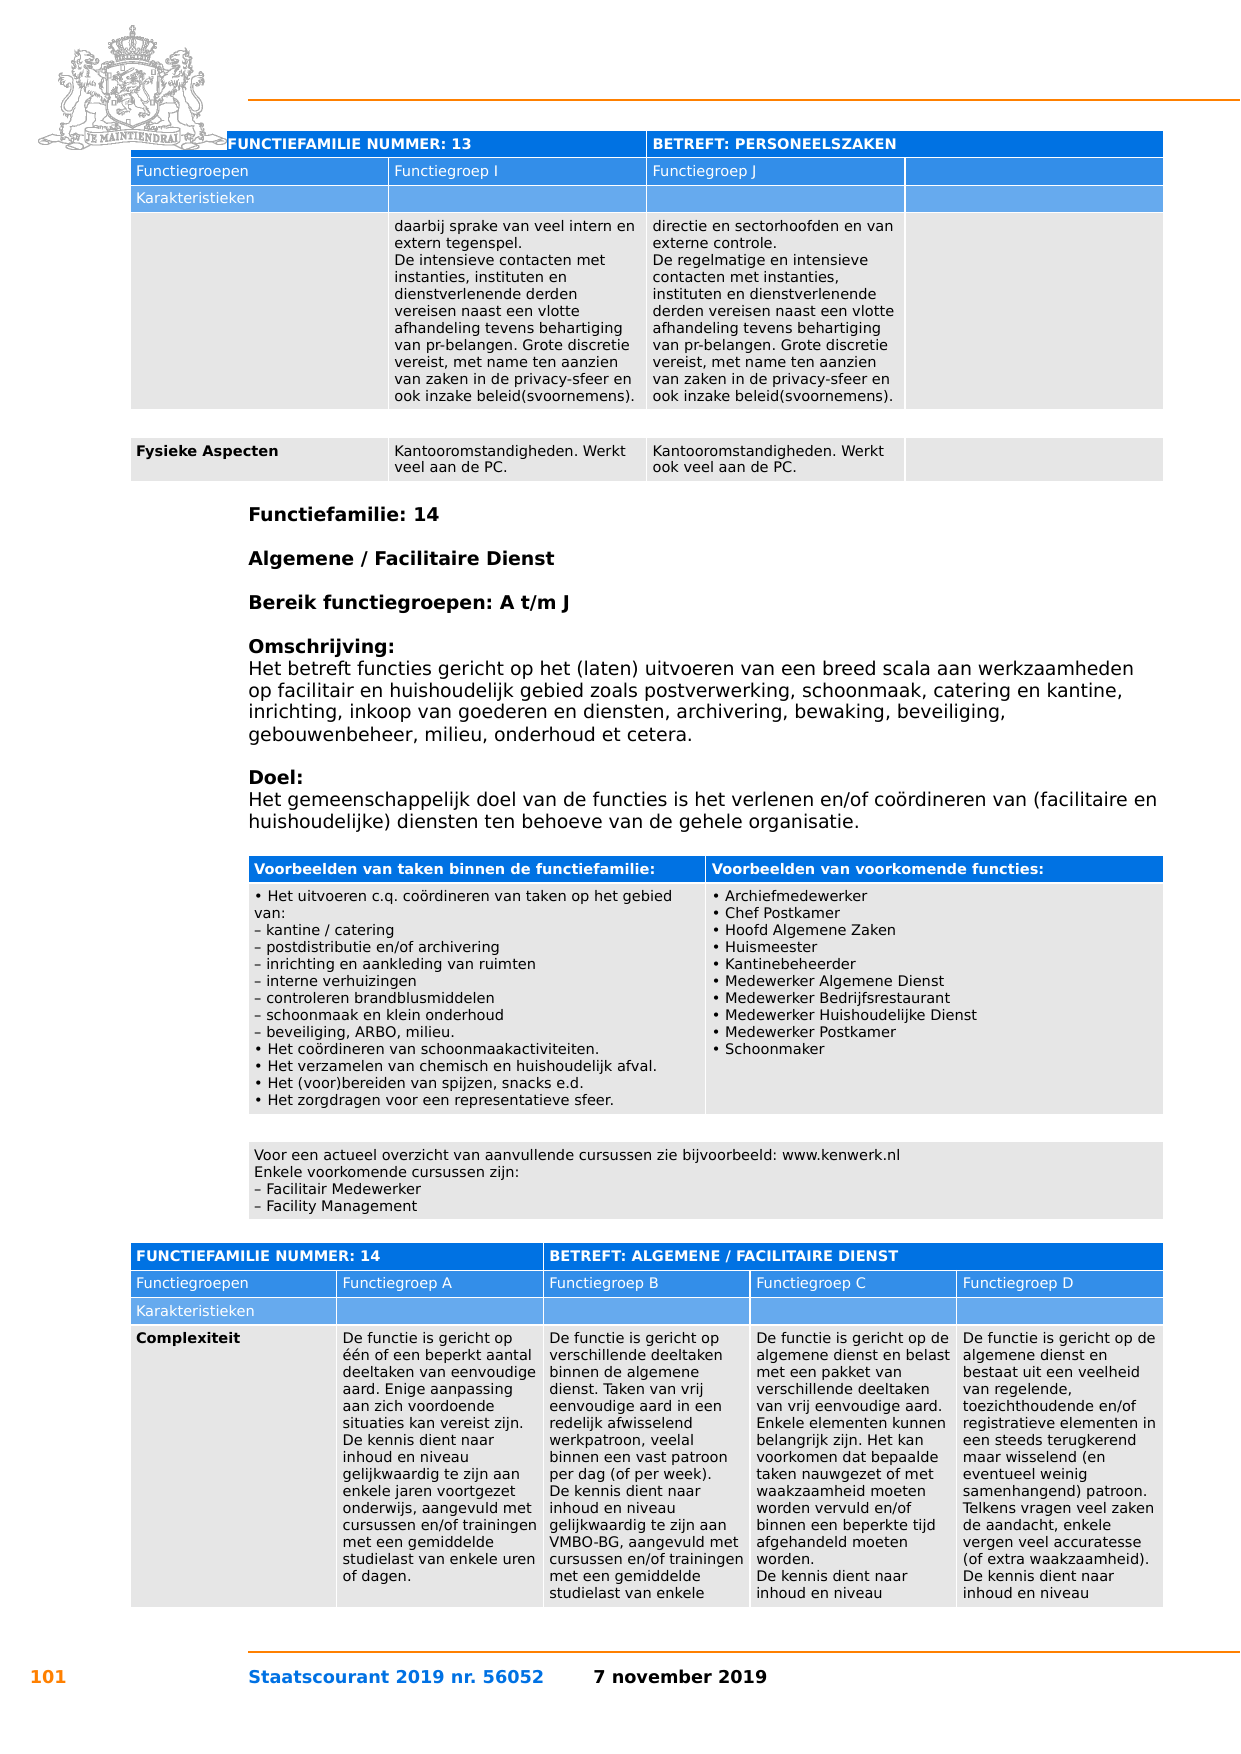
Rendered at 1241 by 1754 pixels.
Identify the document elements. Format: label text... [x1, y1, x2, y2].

table_header BETREFT: ALGEMENE / FACILITAIRE DIENST [544, 1243, 1163, 1270]
table_cell De functie is gericht op de algemene dienst en belast met een pakket van verschillende deeltaken van vrij eenvoudige aard. Enkele elementen kunnen belangrijk zijn. Het kan voorkomen dat bepaalde taken nauwgezet of met waakzaamheid moeten worden vervuld en/of binnen een beperkte tijd afgehandeld moeten worden. De kennis dient naar inhoud en niveau [751, 1326, 956, 1607]
table_header Voorbeelden van taken binnen de functiefamilie: [249, 856, 705, 882]
table_cell [389, 186, 646, 212]
table_cell Kantooromstandigheden. Werkt veel aan de PC. [389, 438, 646, 481]
text Doel: [248, 767, 1163, 789]
table_header BETREFT: PERSONEELSZAKEN [647, 131, 1163, 157]
table_cell [906, 186, 1163, 212]
table_cell Functiegroep I [389, 158, 646, 185]
table_cell • Archiefmedewerker • Chef Postkamer • Hoofd Algemene Zaken • Huismeester • Kantinebeheerder • Medewerker Algemene Dienst • Medewerker Bedrijfsrestaurant • Medewerker Huishoudelijke Dienst • Medewerker Postkamer • Schoonmaker [706, 884, 1163, 1114]
table_cell Kantooromstandigheden. Werkt ook veel aan de PC. [647, 438, 904, 481]
table_cell [906, 158, 1163, 185]
table_cell Karakteristieken [131, 186, 388, 212]
table_cell [751, 1298, 956, 1324]
table_cell Functiegroepen [131, 158, 388, 185]
table_cell • Het uitvoeren c.q. coördineren van taken op het gebied van: – kantine / catering – postdistributie en/of archivering – inrichting en aankleding van ruimten – interne verhuizingen – controleren brandblusmiddelen – schoonmaak en klein onderhoud – beveiliging, ARBO, milieu. • Het coördineren van schoonmaakactiviteiten. • Het verzamelen van chemisch en huishoudelijk afval. • Het (voor)bereiden van spijzen, snacks e.d. • Het zorgdragen voor een representatieve sfeer. [249, 884, 705, 1114]
table_cell [906, 438, 1163, 481]
table_cell [647, 186, 904, 212]
table_cell Karakteristieken [131, 1298, 336, 1324]
subtitle Bereik functiegroepen: A t/m J [248, 592, 1163, 614]
table_cell Fysieke Aspecten [131, 438, 388, 481]
text Het gemeenschappelijk doel van de functies is het verlenen en/of coördineren van (facilitaire en huishoudelijke) diensten ten behoeve van de gehele organisatie. [248, 789, 1163, 833]
table_cell Functiegroep C [751, 1271, 956, 1297]
picture [38, 25, 227, 150]
table_cell [544, 1298, 749, 1324]
table_cell Functiegroep J [647, 158, 904, 185]
table_cell Functiegroep B [544, 1271, 749, 1297]
table_header FUNCTIEFAMILIE NUMMER: 14 [131, 1243, 543, 1270]
subtitle Algemene / Facilitaire Dienst [248, 548, 1163, 570]
table_cell De functie is gericht op verschillende deeltaken binnen de algemene dienst. Taken van vrij eenvoudige aard in een redelijk afwisselend werkpatroon, veelal binnen een vast patroon per dag (of per week). De kennis dient naar inhoud en niveau gelijkwaardig te zijn aan VMBO-BG, aangevuld met cursussen en/of trainingen met een gemiddelde studielast van enkele [544, 1326, 749, 1607]
table_cell [131, 213, 388, 409]
table_cell directie en sectorhoofden en van externe controle. De regelmatige en intensieve contacten met instanties, instituten en dienstverlenende derden vereisen naast een vlotte afhandeling tevens behartiging van pr-belangen. Grote discretie vereist, met name ten aanzien van zaken in de privacy-sfeer en ook inzake beleid(svoornemens). [647, 213, 904, 409]
table_cell daarbij sprake van veel intern en extern tegenspel. De intensieve contacten met instanties, instituten en dienstverlenende derden vereisen naast een vlotte afhandeling tevens behartiging van pr-belangen. Grote discretie vereist, met name ten aanzien van zaken in de privacy-sfeer en ook inzake beleid(svoornemens). [389, 213, 646, 409]
table_cell De functie is gericht op de algemene dienst en bestaat uit een veelheid van regelende, toezichthoudende en/of registratieve elementen in een steeds terugkerend maar wisselend (en eventueel weinig samenhangend) patroon. Telkens vragen veel zaken de aandacht, enkele vergen veel accuratesse (of extra waakzaamheid). De kennis dient naar inhoud en niveau [957, 1326, 1163, 1607]
table_header Voorbeelden van voorkomende functies: [706, 856, 1163, 882]
table_cell [131, 410, 388, 437]
table_cell [249, 1115, 1163, 1141]
table_cell De functie is gericht op één of een beperkt aantal deeltaken van eenvoudige aard. Enige aanpassing aan zich voordoende situaties kan vereist zijn. De kennis dient naar inhoud en niveau gelijkwaardig te zijn aan enkele jaren voortgezet onderwijs, aangevuld met cursussen en/of trainingen met een gemiddelde studielast van enkele uren of dagen. [337, 1326, 543, 1607]
table_cell [957, 1298, 1163, 1324]
text Het betreft functies gericht op het (laten) uitvoeren van een breed scala aan werkzaamheden op facilitair en huishoudelijk gebied zoals postverwerking, schoonmaak, catering en kantine, inrichting, inkoop van goederen en diensten, archivering, bewaking, beveiliging, gebouwenbeheer, milieu, onderhoud et cetera. [248, 657, 1163, 745]
table_cell Functiegroep D [957, 1271, 1163, 1297]
table_cell [337, 1298, 543, 1324]
table_cell [906, 213, 1163, 409]
table_cell [906, 410, 1163, 437]
table_cell Complexiteit [131, 1326, 336, 1607]
table_cell [647, 410, 904, 437]
table_header FUNCTIEFAMILIE NUMMER: 13 [131, 131, 646, 157]
subtitle Functiefamilie: 14 [248, 504, 1163, 526]
table_cell [389, 410, 646, 437]
table_cell Voor een actueel overzicht van aanvullende cursussen zie bijvoorbeeld: www.kenwerk.nl Enkele voorkomende cursussen zijn: – Facilitair Medewerker – Facility Management [249, 1142, 1163, 1219]
table_cell Functiegroepen [131, 1271, 336, 1297]
table_cell Functiegroep A [337, 1271, 543, 1297]
text Omschrijving: [248, 636, 1163, 657]
